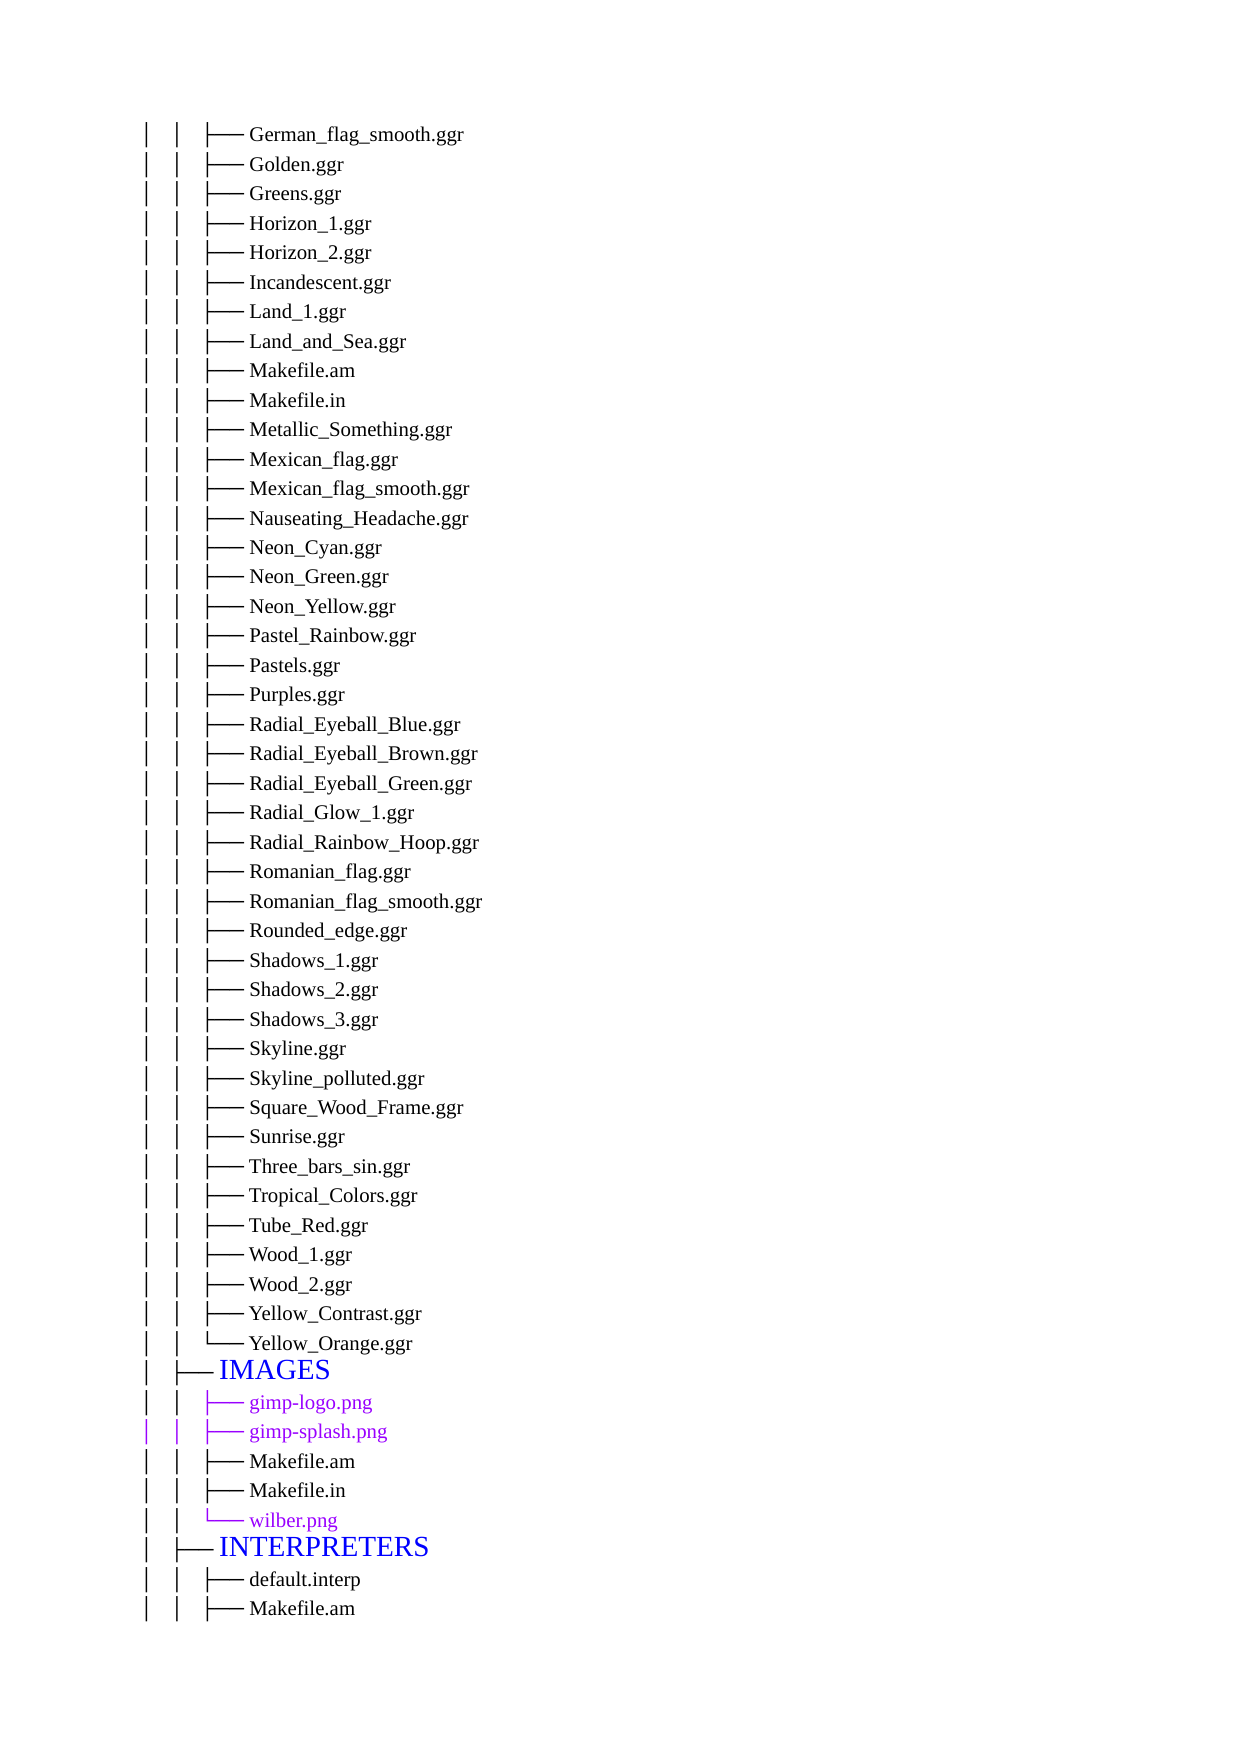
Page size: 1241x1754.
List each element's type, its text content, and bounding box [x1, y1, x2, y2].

text │ │ ├── Three_bars_sin.ggr [118, 1150, 1122, 1179]
text │ │ ├── German_flag_smooth.ggr [118, 118, 1122, 148]
text │ │ ├── Romanian_flag_smooth.ggr [118, 884, 1122, 914]
text │ ├── IMAGES [118, 1356, 1122, 1386]
text │ │ ├── Tropical_Colors.ggr [118, 1179, 1122, 1209]
text │ │ ├── Incandescent.ggr [118, 266, 1122, 295]
text │ │ ├── Greens.ggr [118, 177, 1122, 207]
text │ │ ├── default.interp [118, 1563, 1122, 1592]
text │ │ ├── Purples.ggr [118, 678, 1122, 708]
text │ │ ├── Shadows_2.ggr [118, 973, 1122, 1002]
text │ │ ├── Golden.ggr [118, 148, 1122, 177]
text │ │ ├── Tube_Red.ggr [118, 1209, 1122, 1238]
text │ │ ├── Mexican_flag_smooth.ggr [118, 472, 1122, 501]
text │ │ ├── Wood_2.ggr [118, 1268, 1122, 1297]
text │ │ ├── Skyline_polluted.ggr [118, 1061, 1122, 1091]
text │ │ ├── Neon_Yellow.ggr [118, 590, 1122, 619]
text │ │ ├── Radial_Glow_1.ggr [118, 796, 1122, 826]
text │ │ ├── Nauseating_Headache.ggr [118, 501, 1122, 531]
text │ │ ├── Yellow_Contrast.ggr [118, 1297, 1122, 1327]
text │ ├── INTERPRETERS [118, 1533, 1122, 1563]
text │ │ ├── Makefile.am [118, 354, 1122, 383]
text │ │ ├── Square_Wood_Frame.ggr [118, 1091, 1122, 1120]
text │ │ ├── Pastel_Rainbow.ggr [118, 619, 1122, 649]
text │ │ ├── Wood_1.ggr [118, 1238, 1122, 1268]
text │ │ ├── Makefile.in [118, 1474, 1122, 1504]
text │ │ ├── Sunrise.ggr [118, 1120, 1122, 1150]
text │ │ ├── Land_1.ggr [118, 295, 1122, 324]
text │ │ ├── Metallic_Something.ggr [118, 413, 1122, 442]
text │ │ ├── Radial_Rainbow_Hoop.ggr [118, 826, 1122, 855]
text │ │ ├── Horizon_1.ggr [118, 207, 1122, 236]
text │ │ ├── Romanian_flag.ggr [118, 855, 1122, 884]
text │ │ ├── Makefile.am [118, 1592, 1122, 1622]
text │ │ ├── Pastels.ggr [118, 649, 1122, 678]
text │ │ ├── Skyline.ggr [118, 1032, 1122, 1061]
text │ │ ├── Horizon_2.ggr [118, 236, 1122, 266]
text │ │ ├── Rounded_edge.ggr [118, 914, 1122, 943]
text │ │ ├── Neon_Cyan.ggr [118, 531, 1122, 560]
text │ │ ├── Land_and_Sea.ggr [118, 324, 1122, 354]
text │ │ └── Yellow_Orange.ggr [118, 1327, 1122, 1356]
text │ │ ├── Neon_Green.ggr [118, 560, 1122, 590]
text │ │ ├── Radial_Eyeball_Brown.ggr [118, 737, 1122, 767]
text │ │ └── wilber.png [118, 1504, 1122, 1533]
text │ │ ├── gimp-splash.png [118, 1415, 1122, 1445]
text │ │ ├── gimp-logo.png [118, 1386, 1122, 1415]
text │ │ ├── Shadows_1.ggr [118, 943, 1122, 973]
text │ │ ├── Mexican_flag.ggr [118, 442, 1122, 472]
text │ │ ├── Radial_Eyeball_Green.ggr [118, 767, 1122, 796]
text │ │ ├── Makefile.in [118, 383, 1122, 413]
text │ │ ├── Radial_Eyeball_Blue.ggr [118, 708, 1122, 737]
text │ │ ├── Shadows_3.ggr [118, 1002, 1122, 1032]
text │ │ ├── Makefile.am [118, 1445, 1122, 1474]
